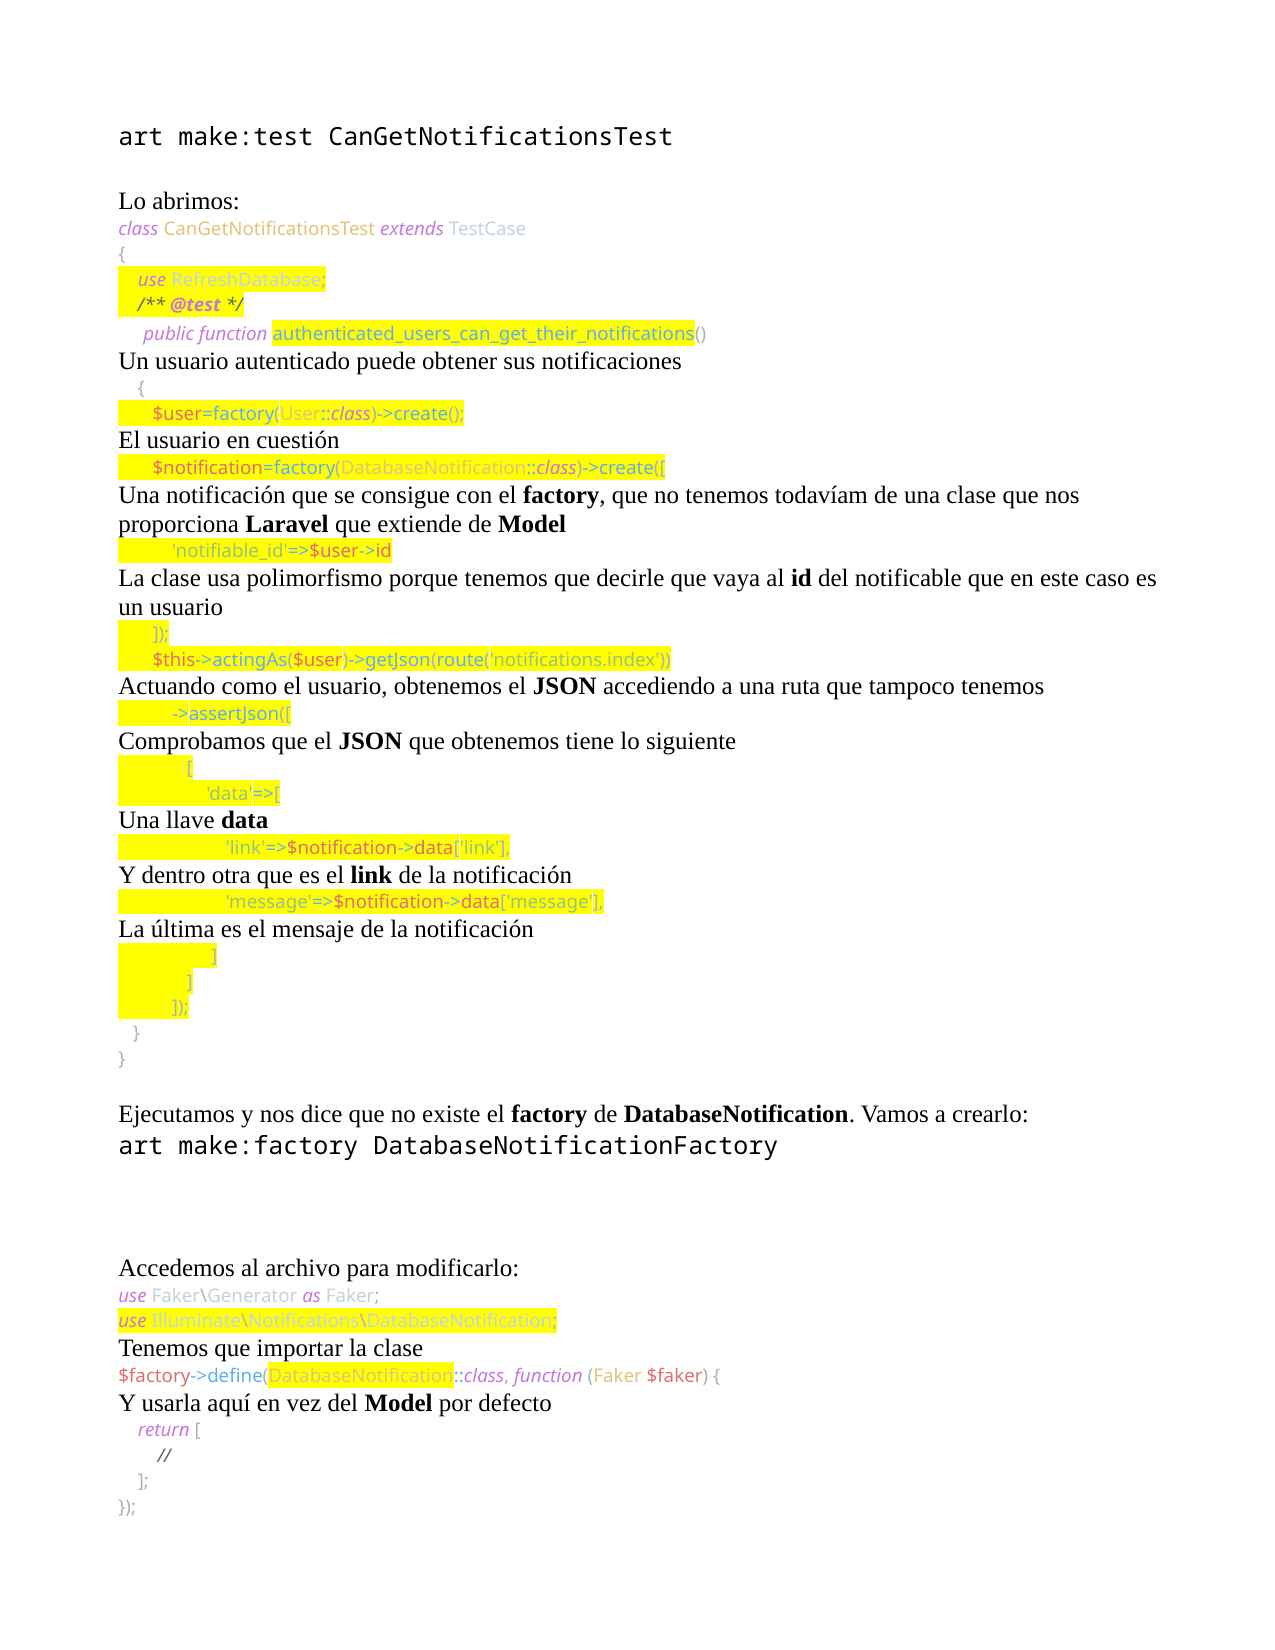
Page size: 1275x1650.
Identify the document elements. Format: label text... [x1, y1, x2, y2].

text 'link'=>$notification->data['link'], Y dentro otra que es el link de la notificación [118, 834, 1157, 888]
text $this->actingAs($user)->getJson(route('notifications.index')) Actuando como el usuario, obtenemos el JSON accediendo a una ruta que tampoco tenemos [118, 646, 1157, 700]
text [ 'data'=>[ Una llave data [118, 754, 1157, 834]
text $notification=factory(DatabaseNotification::class)->create([ Una notificación que se consigue con el factory, que no tenemos todavíam de una clase que nos proporciona Laravel que extiende de Model [118, 454, 1157, 537]
text ]); [118, 620, 1157, 646]
text /** @test */ public function authenticated_users_can_get_their_notifications() Un usuario autenticado puede obtener sus notificaciones [118, 292, 1157, 374]
text art make:test CanGetNotificationsTest Lo abrimos: [118, 118, 1157, 215]
text 'notifiable_id'=>$user->id La clase usa polimorfismo porque tenemos que decirle que vaya al id del notificable que en este caso es un usuario [118, 537, 1157, 620]
text 'message'=>$notification->data['message'], La última es el mensaje de la notificación [118, 888, 1157, 943]
text return [ // ]; }); [118, 1416, 1157, 1518]
text art make:factory DatabaseNotificationFactory [118, 1128, 1157, 1196]
text ] ] ]); } [118, 943, 1157, 1045]
text } [118, 1045, 1157, 1070]
text Accedemos al archivo para modificarlo: [118, 1253, 1157, 1282]
text ->assertJson([ Comprobamos que el JSON que obtenemos tiene lo siguiente [118, 700, 1157, 754]
text Ejecutamos y nos dice que no existe el factory de DatabaseNotification. Vamos a crearlo: [118, 1099, 1157, 1128]
text use Faker\Generator as Faker; use Illuminate\Notifications\DatabaseNotification; Tenemos que importar la clase $factory->define(DatabaseNotification::class, function (Faker $faker) { Y usarla aquí en vez del Model por defecto [118, 1282, 1157, 1416]
text { $user=factory(User::class)->create(); El usuario en cuestión [118, 374, 1157, 454]
text class CanGetNotificationsTest extends TestCase { use RefreshDatabase; [118, 215, 1157, 292]
